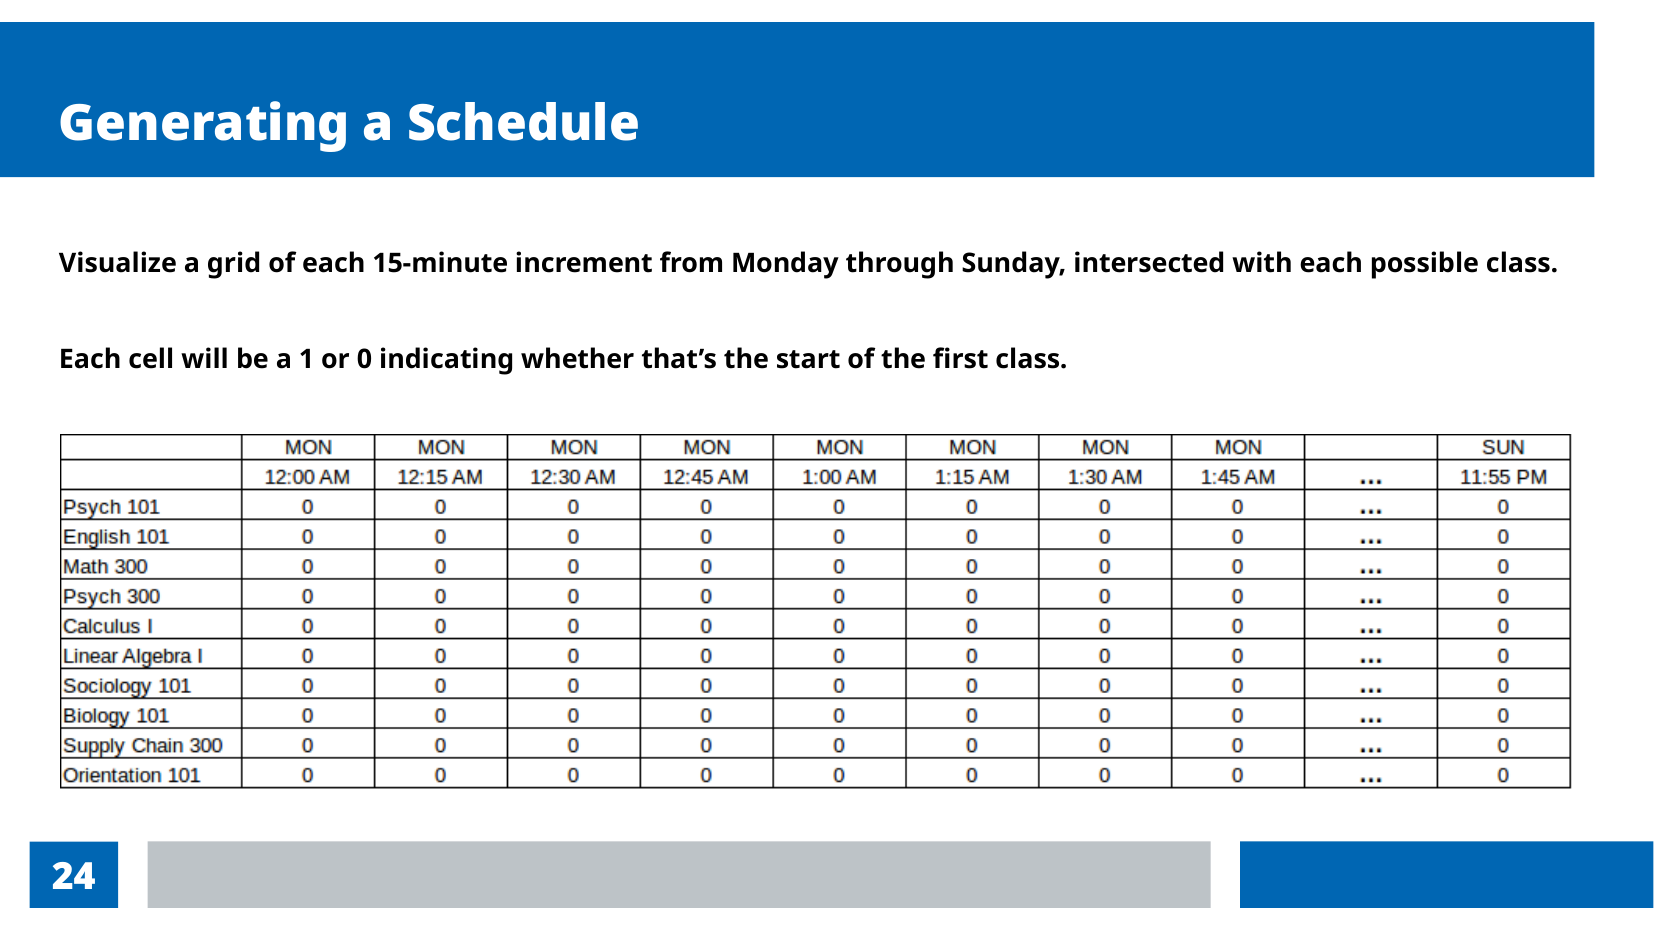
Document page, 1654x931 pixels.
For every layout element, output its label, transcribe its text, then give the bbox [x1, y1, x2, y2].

picture [60, 434, 1576, 806]
list Visualize a grid of each 15-minute increment from Monday through Sunday, intersected with each possible class. Each cell will be a 1 or 0 indicating whether that’s the start of the first class. [58, 243, 1565, 391]
title Generating a Schedule [59, 44, 1595, 156]
